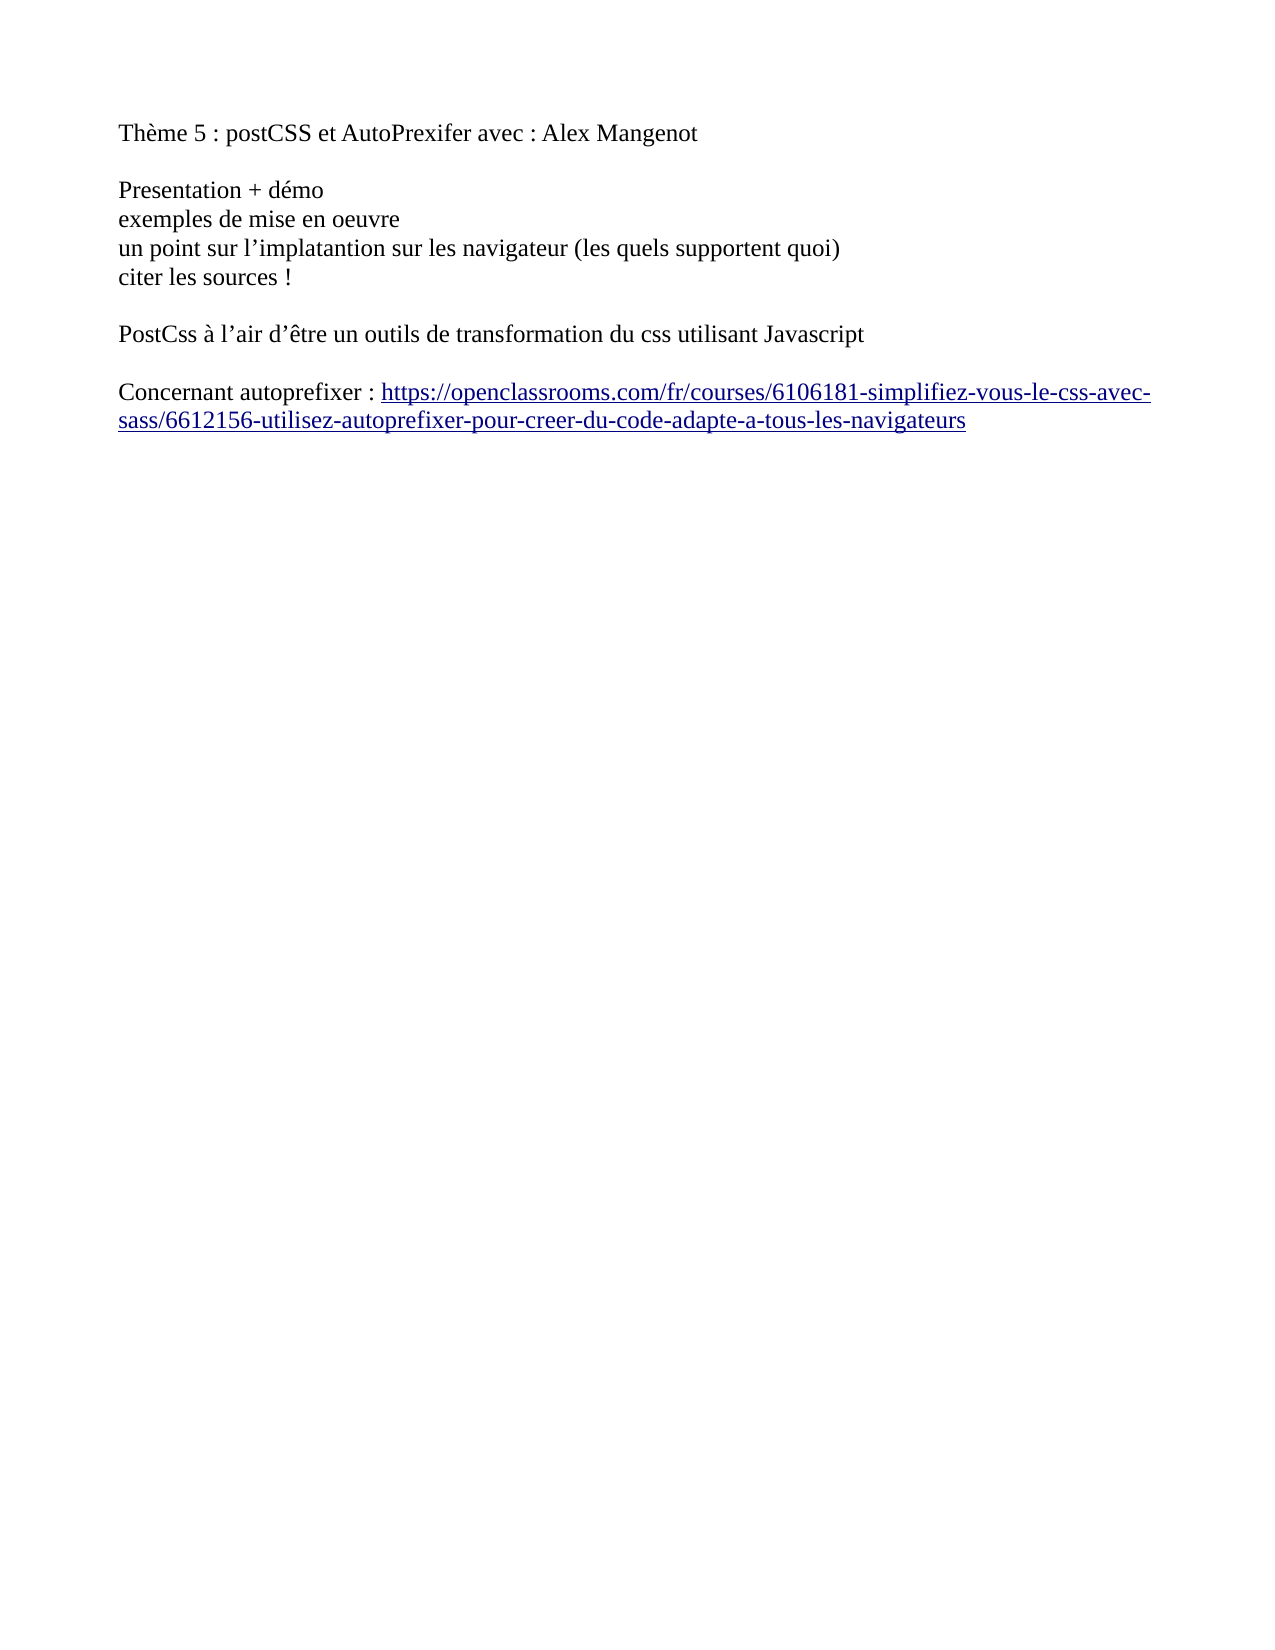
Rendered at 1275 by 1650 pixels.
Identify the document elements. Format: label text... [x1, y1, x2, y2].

text Thème 5 : postCSS et AutoPrexifer avec : Alex Mangenot [118, 118, 1157, 147]
text Concernant autoprefixer : https://openclassrooms.com/fr/courses/6106181-simplifiez-vous-le-css-avec-sass/6612156-utilisez-autoprefixer-pour-creer-du-code-adapte-a-tous-les-navigateurs [118, 377, 1157, 434]
text un point sur l’implatantion sur les navigateur (les quels supportent quoi) [118, 233, 1157, 262]
text citer les sources ! [118, 262, 1157, 291]
text PostCss à l’air d’être un outils de transformation du css utilisant Javascript [118, 319, 1157, 348]
text exemples de mise en oeuvre [118, 204, 1157, 233]
text Presentation + démo [118, 176, 1157, 204]
